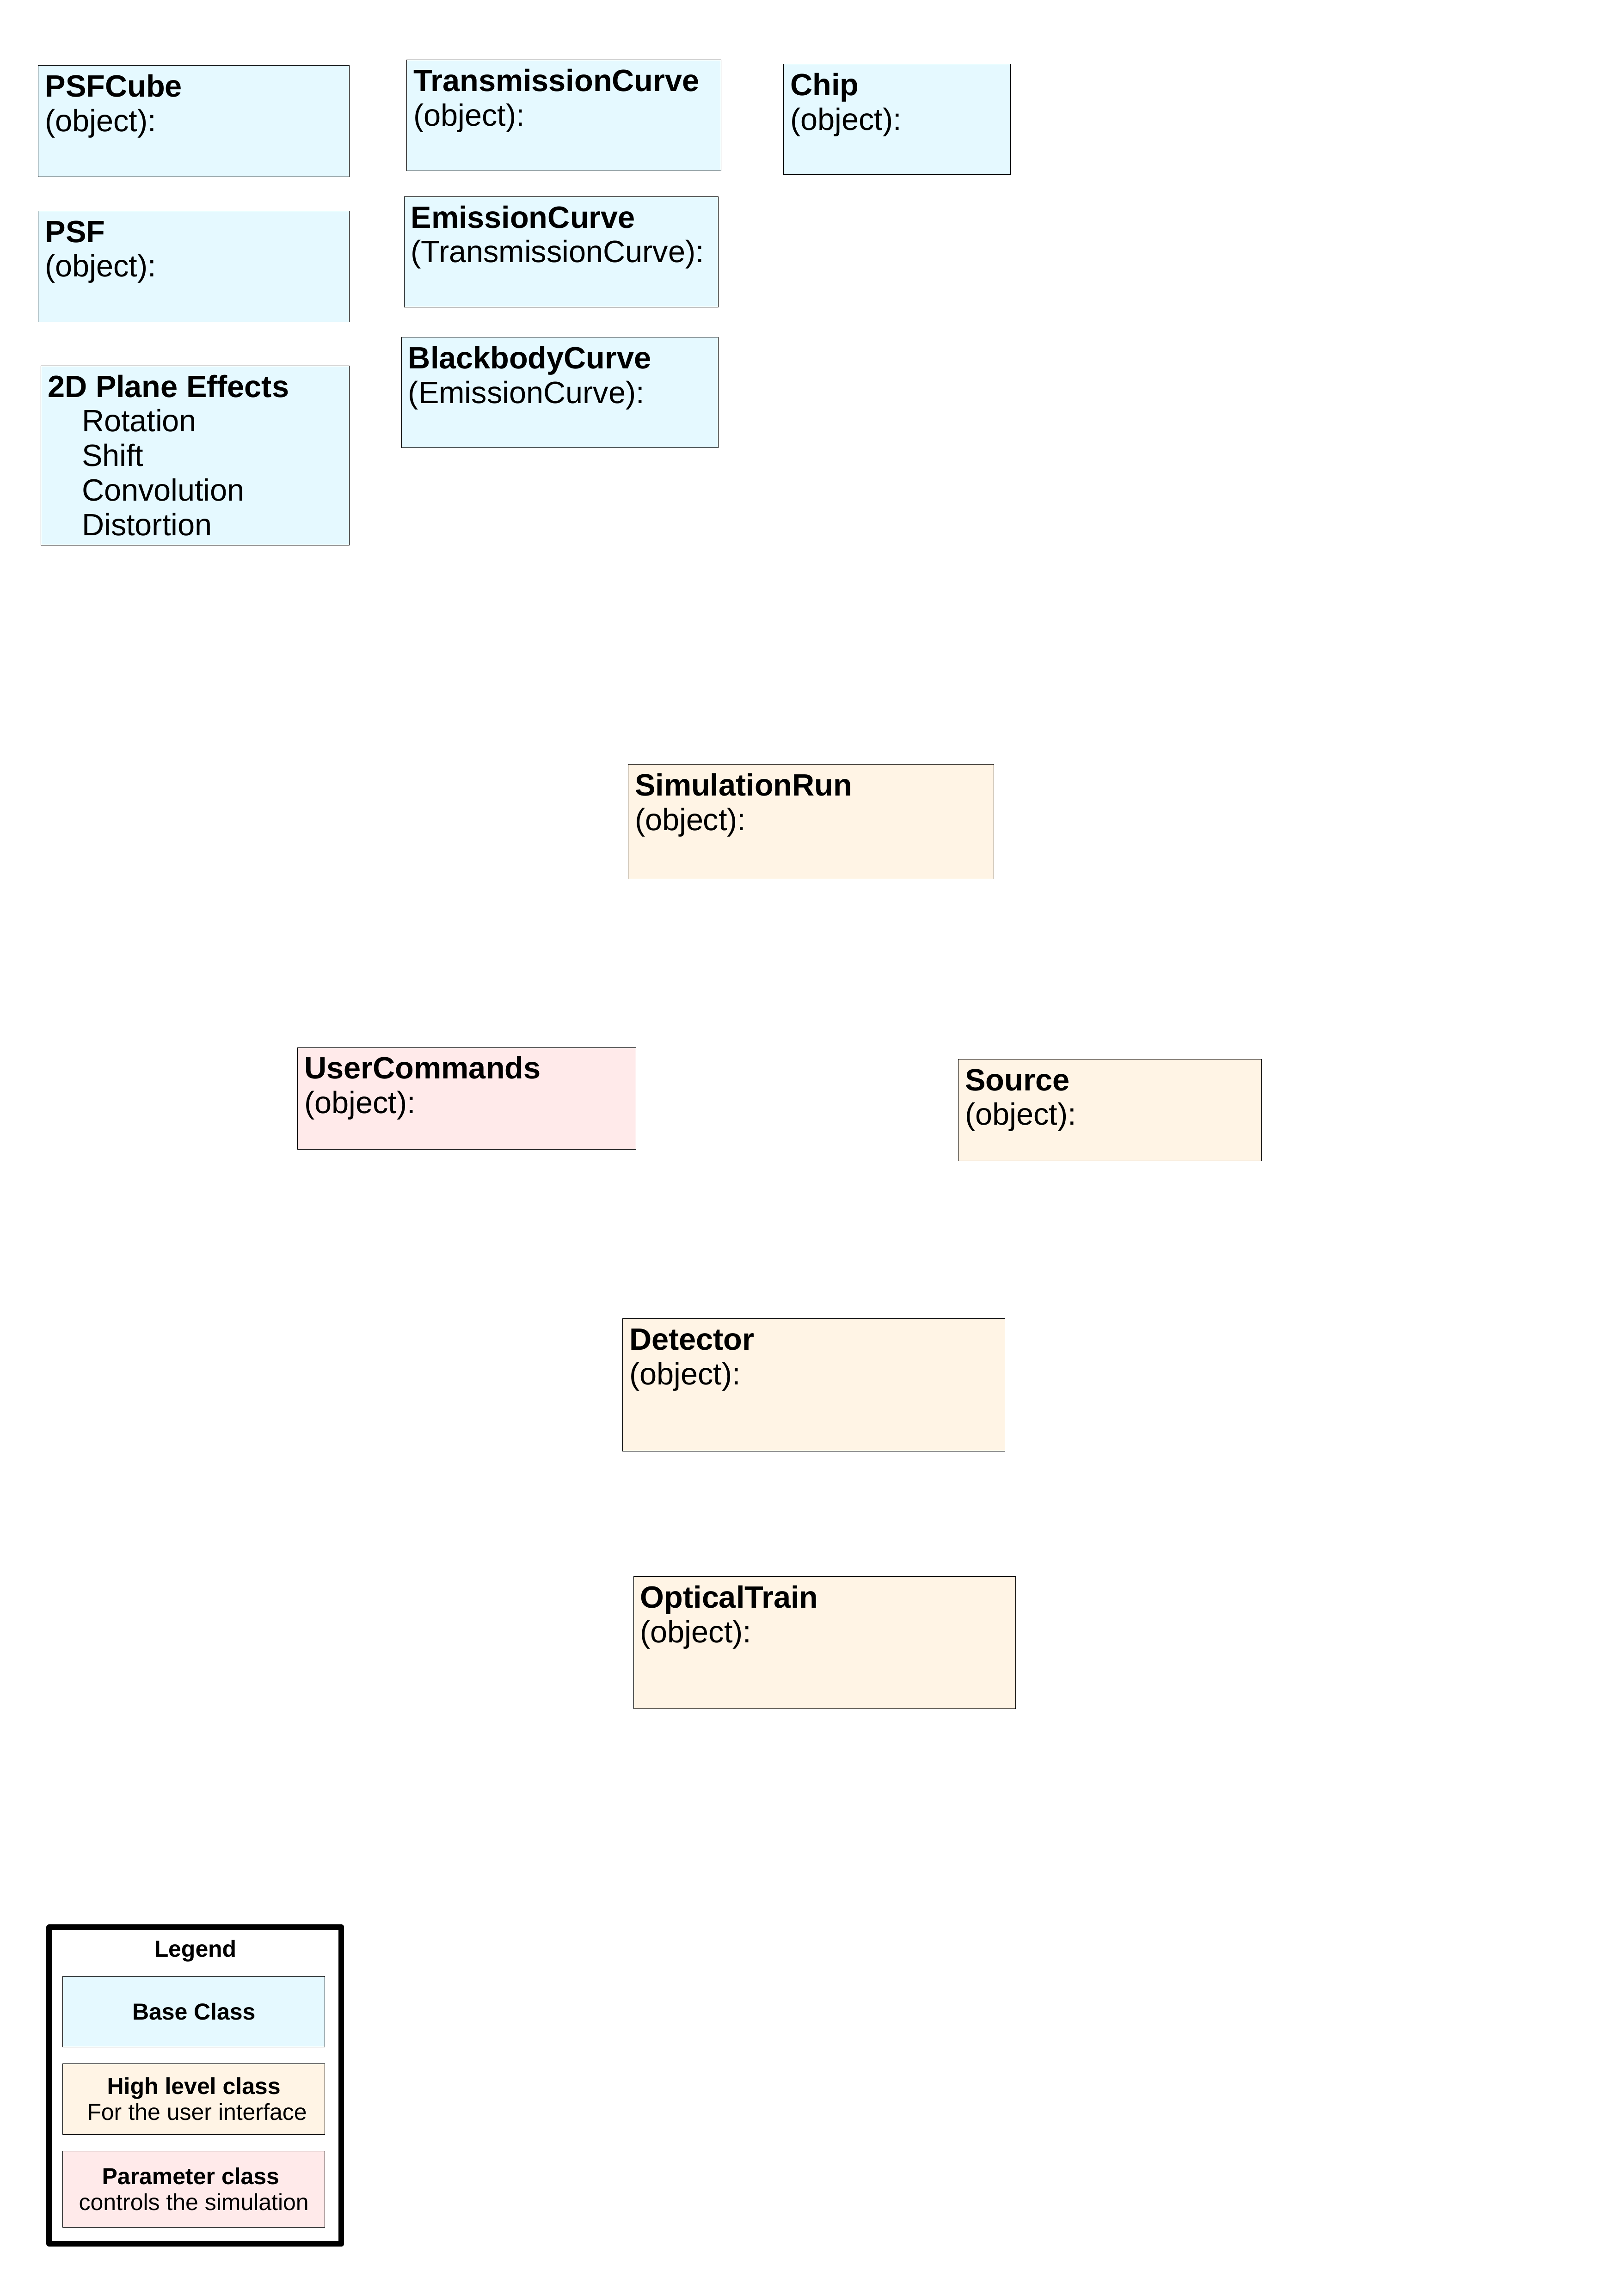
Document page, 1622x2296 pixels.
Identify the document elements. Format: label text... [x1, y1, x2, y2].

text_box Chip (object): [783, 64, 1011, 175]
text_box Legend [147, 1933, 249, 1965]
text_box Parameter class controls the simulation [62, 2151, 325, 2228]
text_box UserCommands (object): [297, 1047, 636, 1150]
text_box BlackbodyCurve (EmissionCurve): [401, 337, 719, 448]
text_box EmissionCurve (TransmissionCurve): [404, 196, 719, 307]
text_box TransmissionCurve (object): [406, 60, 721, 171]
text_box PSFCube (object): [38, 65, 350, 177]
text_box Base Class [62, 1976, 325, 2047]
text_box 2D Plane Effects Rotation Shift Convolution Distortion [41, 366, 350, 545]
text_box High level class For the user interface [62, 2063, 325, 2135]
text_box PSF (object): [38, 211, 350, 322]
text_box OpticalTrain (object): [633, 1576, 1016, 1709]
text_box Detector (object): [622, 1318, 1005, 1451]
text_box SimulationRun (object): [628, 764, 994, 879]
text_box Source (object): [958, 1059, 1262, 1161]
